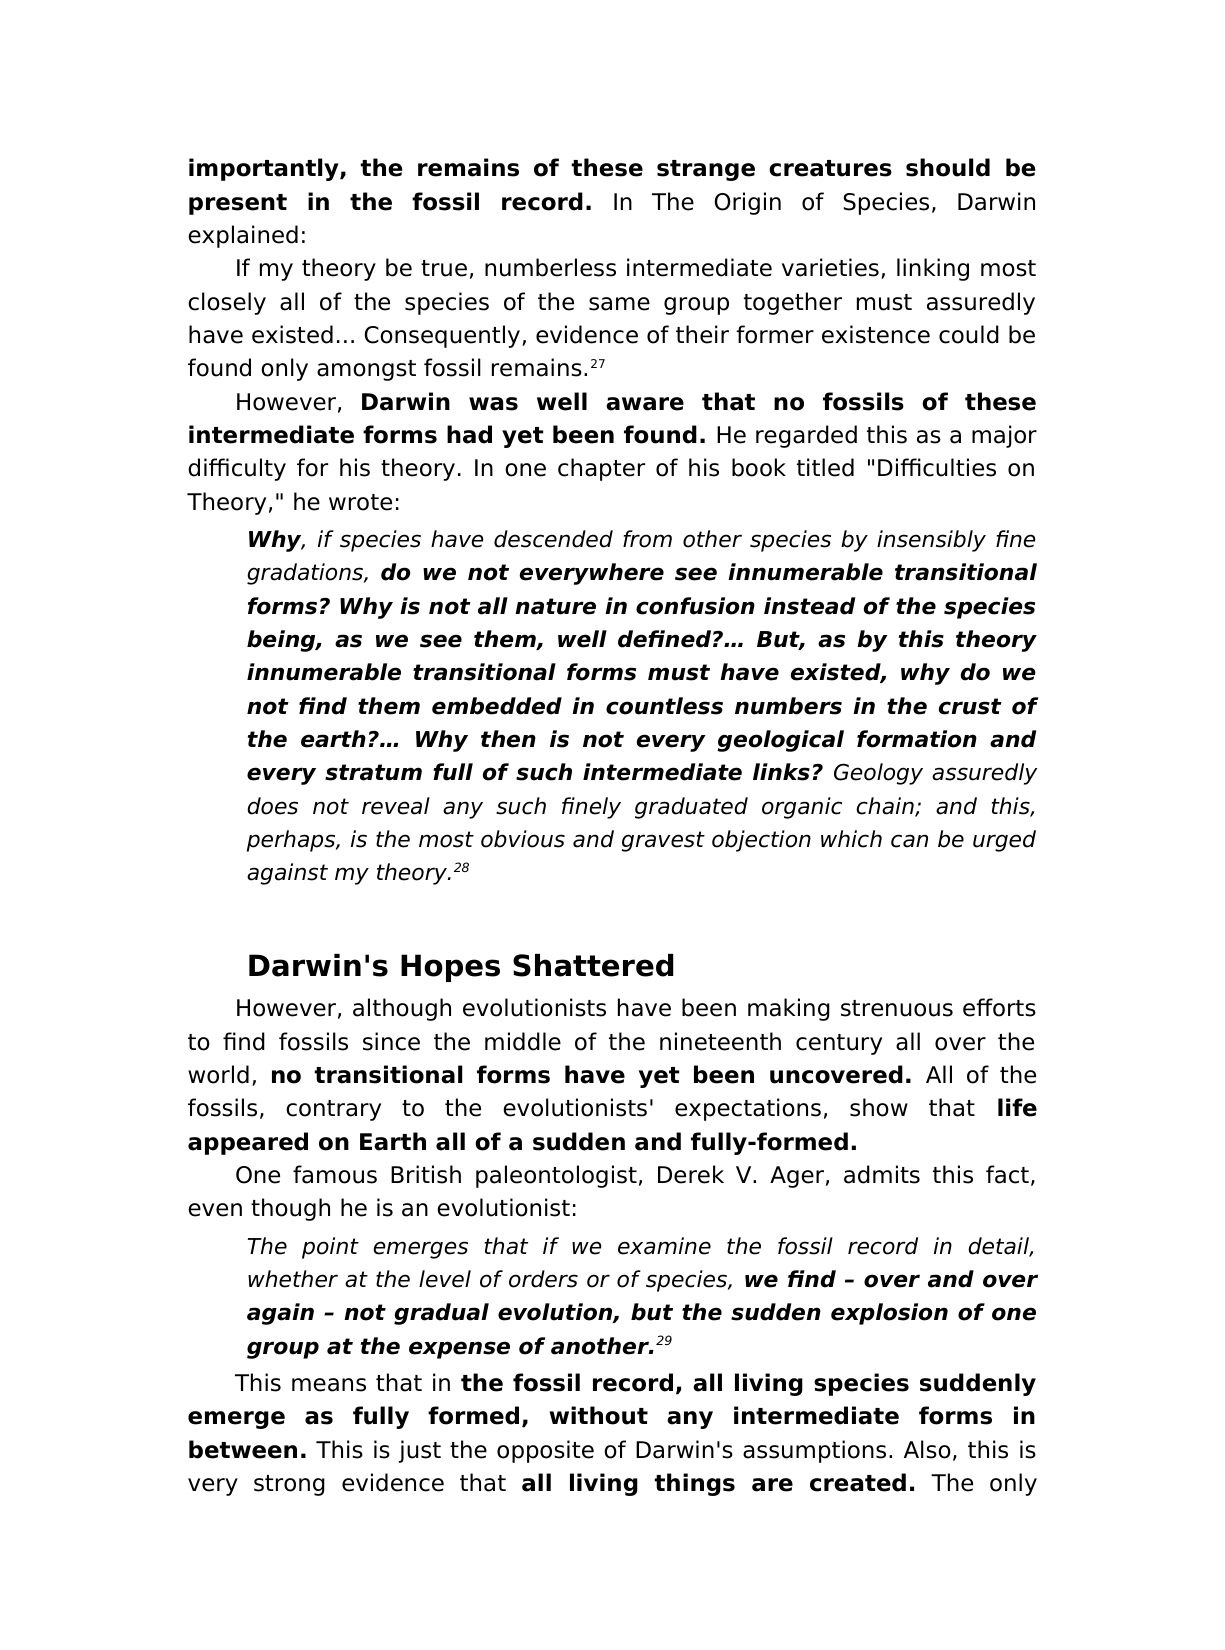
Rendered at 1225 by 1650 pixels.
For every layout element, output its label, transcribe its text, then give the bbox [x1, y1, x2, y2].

text However, Darwin was well aware that no fossils of these intermediate forms had yet been found. He regarded this as a major difficulty for his theory. In one chapter of his book titled "Difficulties on Theory," he wrote: [187, 383, 1037, 517]
text The point emerges that if we examine the fossil record in detail, whether at the level of orders or of species, we find – over and over again – not gradual evolution, but the sudden explosion of one group at the expense of another.29 [247, 1227, 1037, 1361]
text However, although evolutionists have been making strenuous efforts to find fossils since the middle of the nineteenth century all over the world, no transitional forms have yet been uncovered. All of the fossils, contrary to the evolutionists' expectations, show that life appeared on Earth all of a sudden and fully-formed. [187, 990, 1037, 1157]
text One famous British paleontologist, Derek V. Ager, admits this fact, even though he is an evolutionist: [187, 1157, 1037, 1223]
text importantly, the remains of these strange creatures should be present in the fossil record. In The Origin of Species, Darwin explained: [187, 150, 1037, 250]
text If my theory be true, numberless intermediate varieties, linking most closely all of the species of the same group together must assuredly have existed... Consequently, evidence of their former existence could be found only amongst fossil remains.27 [187, 250, 1037, 383]
text This means that in the fossil record, all living species suddenly emerge as fully formed, without any intermediate forms in between. This is just the opposite of Darwin's assumptions. Also, this is very strong evidence that all living things are created. The only [187, 1365, 1037, 1498]
text Why, if species have descended from other species by insensibly fine gradations, do we not everywhere see innumerable transitional forms? Why is not all nature in confusion instead of the species being, as we see them, well defined?… But, as by this theory innumerable transitional forms must have existed, why do we not find them embedded in countless numbers in the crust of the earth?… Why then is not every geological formation and every stratum full of such intermediate links? Geology assuredly does not reveal any such finely graduated organic chain; and this, perhaps, is the most obvious and gravest objection which can be urged against my theory.28 [247, 521, 1037, 887]
subtitle Darwin's Hopes Shattered [187, 950, 1037, 984]
